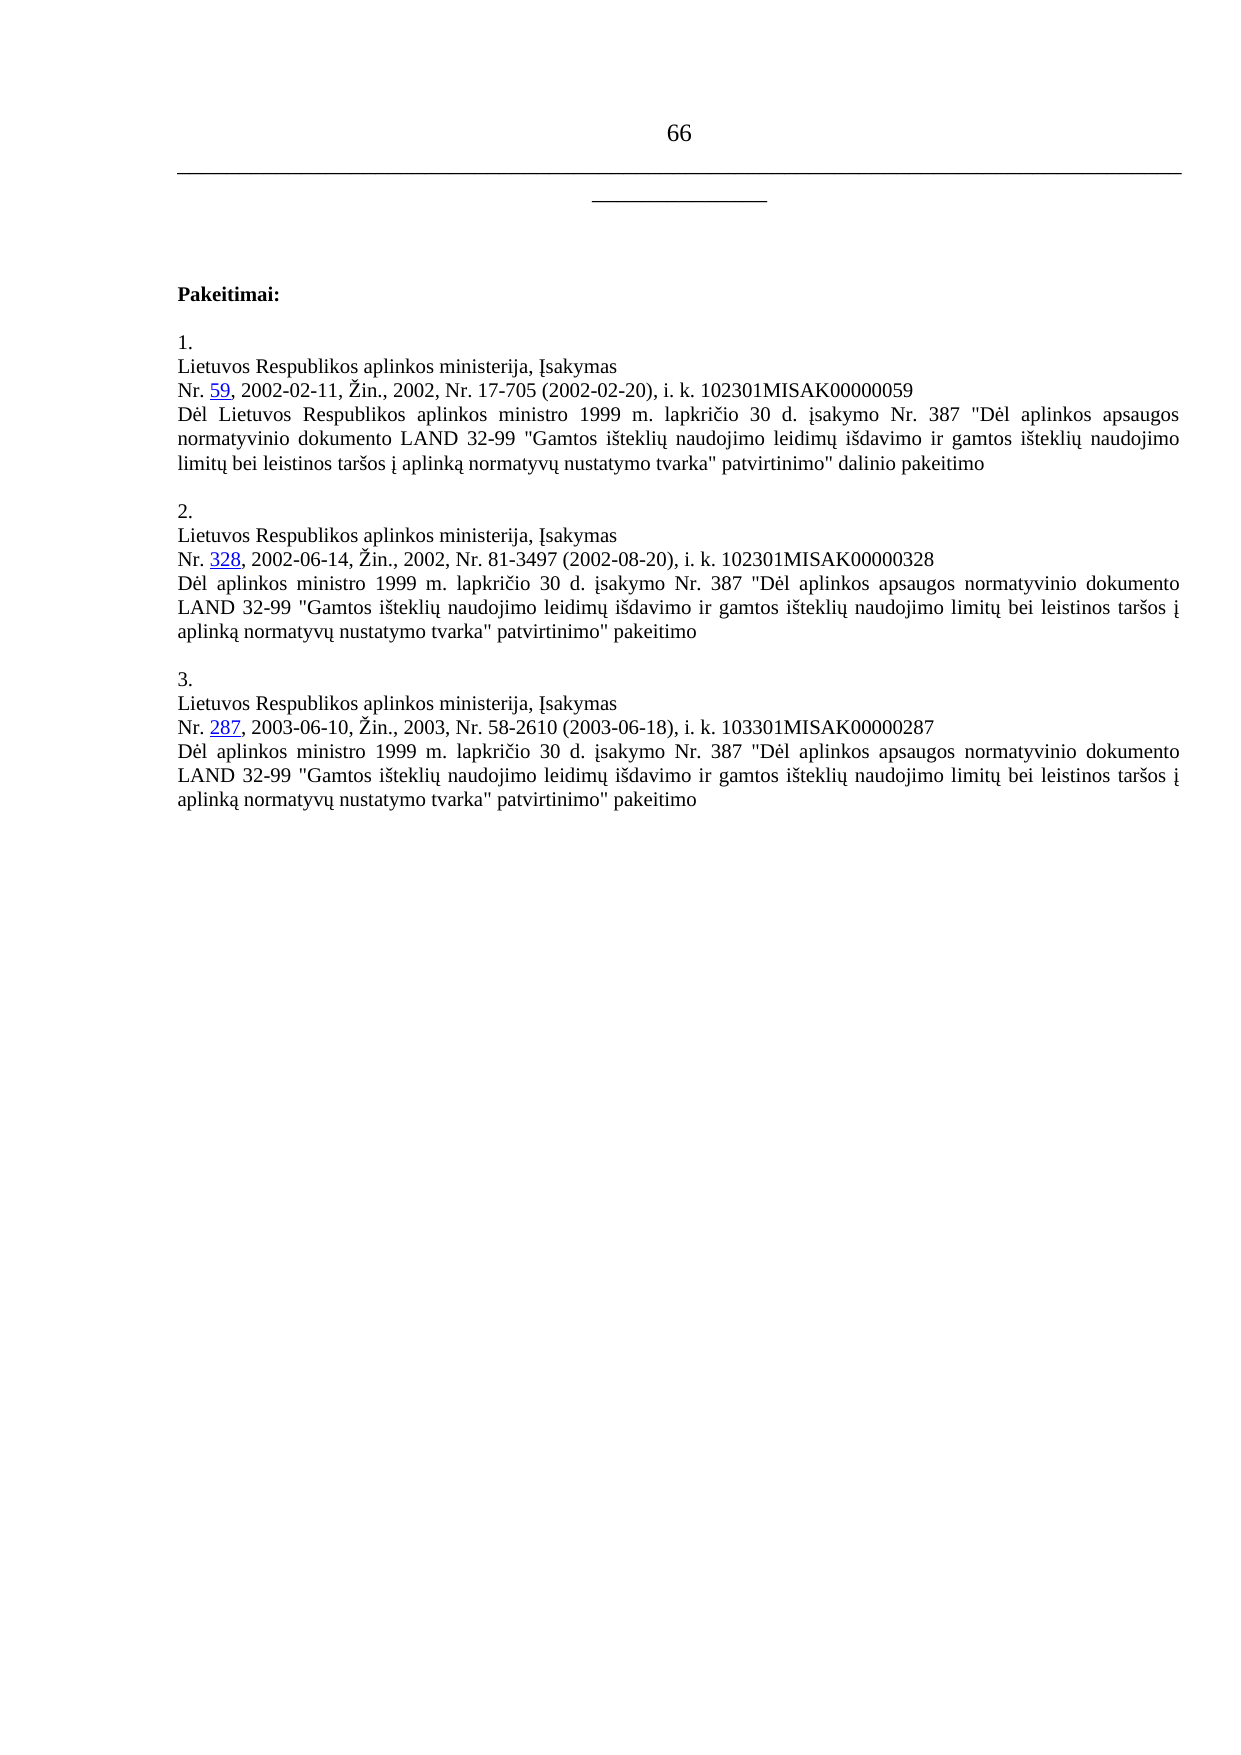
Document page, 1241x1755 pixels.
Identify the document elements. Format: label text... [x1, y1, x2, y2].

text Lietuvos Respublikos aplinkos ministerija, Įsakymas [177, 354, 1181, 378]
text Nr. 328, 2002-06-14, Žin., 2002, Nr. 81-3497 (2002-08-20), i. k. 102301MISAK00000328 [177, 547, 1181, 571]
text 3. [177, 667, 1181, 691]
text Pakeitimai: [177, 282, 1181, 306]
text Nr. 59, 2002-02-11, Žin., 2002, Nr. 17-705 (2002-02-20), i. k. 102301MISAK00000059 [177, 378, 1181, 402]
text 2. [177, 498, 1181, 523]
text Nr. 287, 2003-06-10, Žin., 2003, Nr. 58-2610 (2003-06-18), i. k. 103301MISAK00000287 [177, 715, 1181, 739]
text 1. [177, 330, 1181, 354]
text Lietuvos Respublikos aplinkos ministerija, Įsakymas [177, 523, 1181, 547]
text Dėl aplinkos ministro 1999 m. lapkričio 30 d. įsakymo Nr. 387 "Dėl aplinkos apsaugos normatyvinio dokumento LAND 32-99 "Gamtos išteklių naudojimo leidimų išdavimo ir gamtos išteklių naudojimo limitų bei leistinos taršos į aplinką normatyvų nustatymo tvarka" patvirtinimo" pakeitimo [177, 571, 1181, 643]
text Lietuvos Respublikos aplinkos ministerija, Įsakymas [177, 691, 1181, 715]
text ______________ [177, 176, 1181, 205]
text Dėl aplinkos ministro 1999 m. lapkričio 30 d. įsakymo Nr. 387 "Dėl aplinkos apsaugos normatyvinio dokumento LAND 32-99 "Gamtos išteklių naudojimo leidimų išdavimo ir gamtos išteklių naudojimo limitų bei leistinos taršos į aplinką normatyvų nustatymo tvarka" patvirtinimo" pakeitimo [177, 739, 1181, 811]
text Dėl Lietuvos Respublikos aplinkos ministro 1999 m. lapkričio 30 d. įsakymo Nr. 387 "Dėl aplinkos apsaugos normatyvinio dokumento LAND 32-99 "Gamtos išteklių naudojimo leidimų išdavimo ir gamtos išteklių naudojimo limitų bei leistinos taršos į aplinką normatyvų nustatymo tvarka" patvirtinimo" dalinio pakeitimo [177, 402, 1181, 474]
